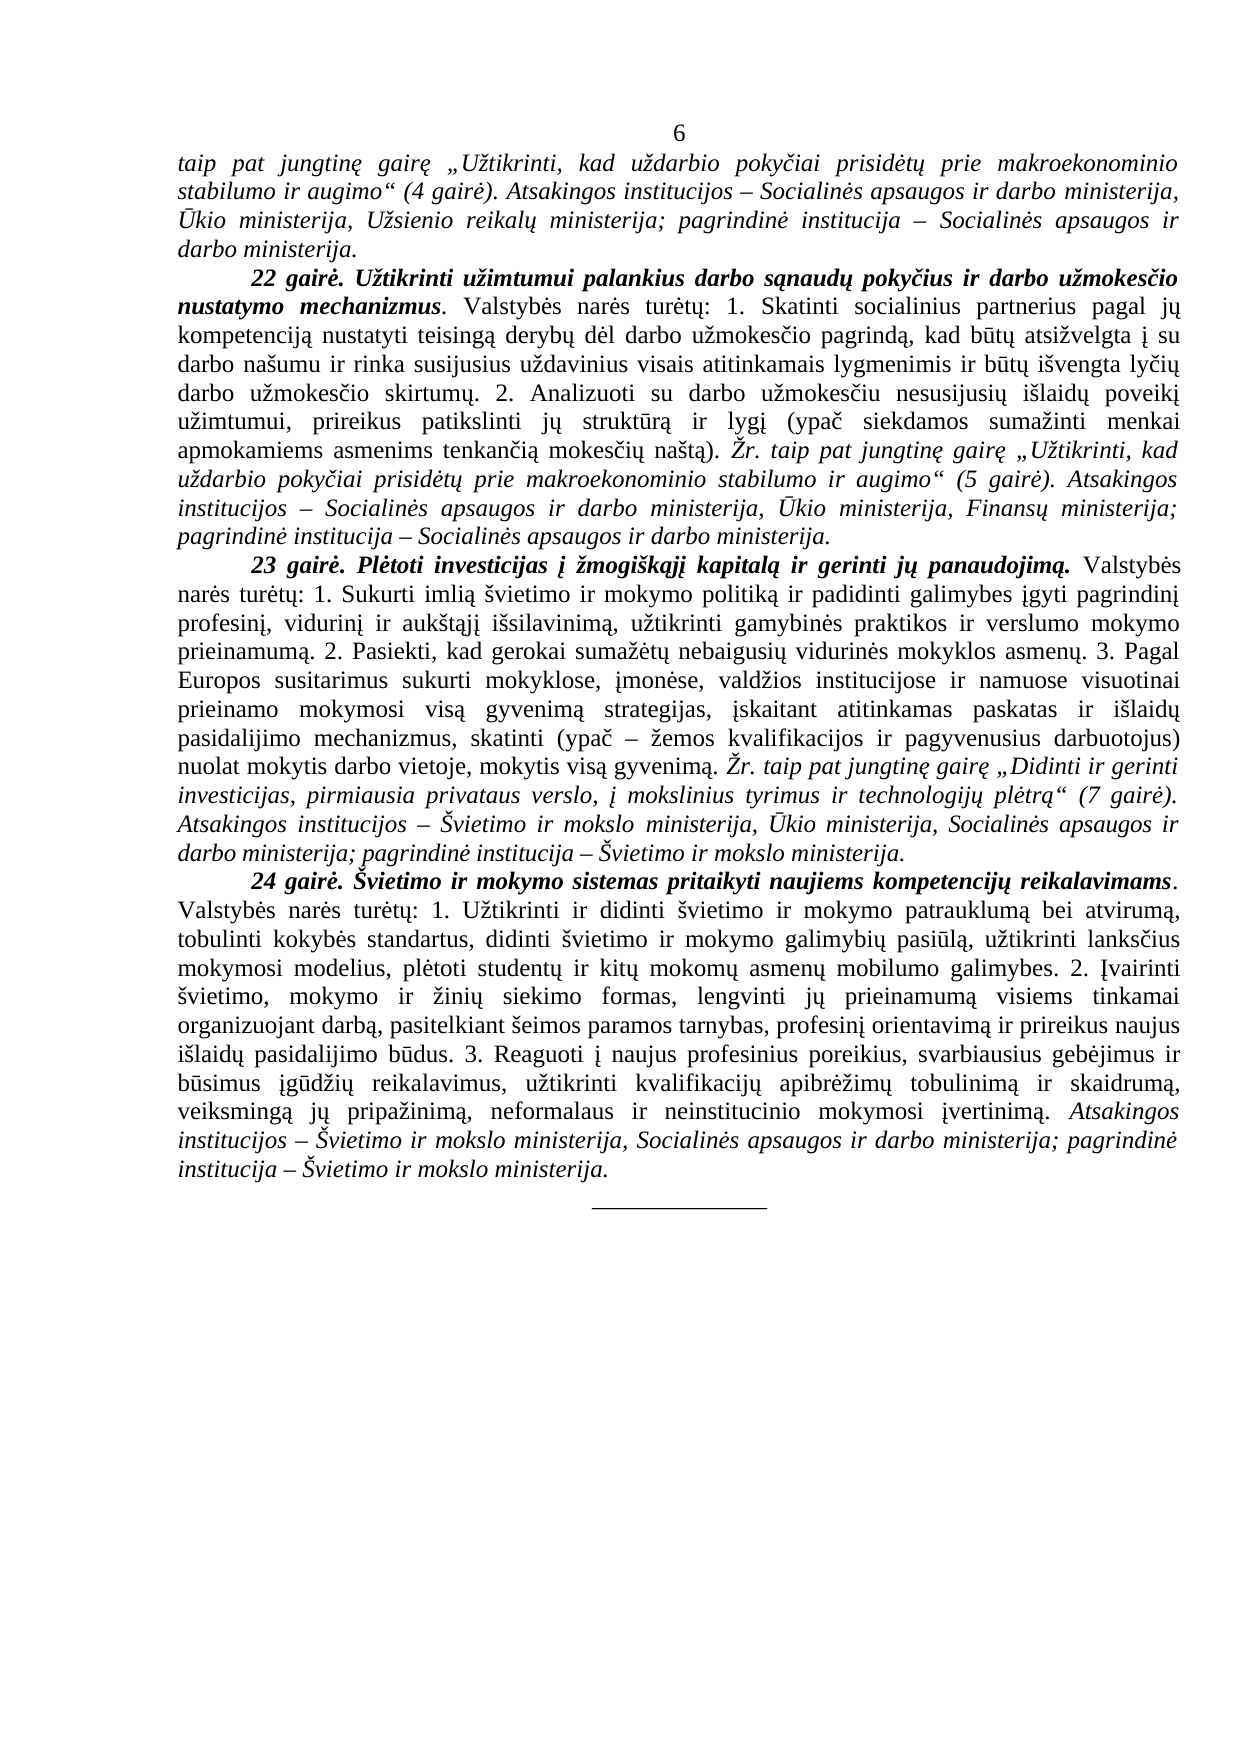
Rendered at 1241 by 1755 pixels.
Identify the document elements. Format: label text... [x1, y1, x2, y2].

text 23 gairė. Plėtoti investicijas į žmogiškąjį kapitalą ir gerinti jų panaudojimą. Valstybės narės turėtų: 1. Sukurti imlią švietimo ir mokymo politiką ir padidinti galimybes įgyti pagrindinį profesinį, vidurinį ir aukštąjį išsilavinimą, užtikrinti gamybinės praktikos ir verslumo mokymo prieinamumą. 2. Pasiekti, kad gerokai sumažėtų nebaigusių vidurinės mokyklos asmenų. 3. Pagal Europos susitarimus sukurti mokyklose, įmonėse, valdžios institucijose ir namuose visuotinai prieinamo mokymosi visą gyvenimą strategijas, įskaitant atitinkamas paskatas ir išlaidų pasidalijimo mechanizmus, skatinti (ypač – žemos kvalifikacijos ir pagyvenusius darbuotojus) nuolat mokytis darbo vietoje, mokytis visą gyvenimą. Žr. taip pat jungtinę gairę „Didinti ir gerinti investicijas, pirmiausia privataus verslo, į mokslinius tyrimus ir technologijų plėtrą“ (7 gairė). Atsakingos institucijos – Švietimo ir mokslo ministerija, Ūkio ministerija, Socialinės apsaugos ir darbo ministerija; pagrindinė institucija – Švietimo ir mokslo ministerija. [177, 550, 1181, 866]
text ______________ [177, 1183, 1181, 1211]
text taip pat jungtinę gairę „Užtikrinti, kad uždarbio pokyčiai prisidėtų prie makroekonominio stabilumo ir augimo“ (4 gairė). Atsakingos institucijos – Socialinės apsaugos ir darbo ministerija, Ūkio ministerija, Užsienio reikalų ministerija; pagrindinė institucija – Socialinės apsaugos ir darbo ministerija. [177, 148, 1181, 263]
text 24 gairė. Švietimo ir mokymo sistemas pritaikyti naujiems kompetencijų reikalavimams. Valstybės narės turėtų: 1. Užtikrinti ir didinti švietimo ir mokymo patrauklumą bei atvirumą, tobulinti kokybės standartus, didinti švietimo ir mokymo galimybių pasiūlą, užtikrinti lanksčius mokymosi modelius, plėtoti studentų ir kitų mokomų asmenų mobilumo galimybes. 2. Įvairinti švietimo, mokymo ir žinių siekimo formas, lengvinti jų prieinamumą visiems tinkamai organizuojant darbą, pasitelkiant šeimos paramos tarnybas, profesinį orientavimą ir prireikus naujus išlaidų pasidalijimo būdus. 3. Reaguoti į naujus profesinius poreikius, svarbiausius gebėjimus ir būsimus įgūdžių reikalavimus, užtikrinti kvalifikacijų apibrėžimų tobulinimą ir skaidrumą, veiksmingą jų pripažinimą, neformalaus ir neinstitucinio mokymosi įvertinimą. Atsakingos institucijos – Švietimo ir mokslo ministerija, Socialinės apsaugos ir darbo ministerija; pagrindinė institucija – Švietimo ir mokslo ministerija. [177, 866, 1181, 1183]
text 22 gairė. Užtikrinti užimtumui palankius darbo sąnaudų pokyčius ir darbo užmokesčio nustatymo mechanizmus. Valstybės narės turėtų: 1. Skatinti socialinius partnerius pagal jų kompetenciją nustatyti teisingą derybų dėl darbo užmokesčio pagrindą, kad būtų atsižvelgta į su darbo našumu ir rinka susijusius uždavinius visais atitinkamais lygmenimis ir būtų išvengta lyčių darbo užmokesčio skirtumų. 2. Analizuoti su darbo užmokesčiu nesusijusių išlaidų poveikį užimtumui, prireikus patikslinti jų struktūrą ir lygį (ypač siekdamos sumažinti menkai apmokamiems asmenims tenkančią mokesčių naštą). Žr. taip pat jungtinę gairę „Užtikrinti, kad uždarbio pokyčiai prisidėtų prie makroekonominio stabilumo ir augimo“ (5 gairė). Atsakingos institucijos – Socialinės apsaugos ir darbo ministerija, Ūkio ministerija, Finansų ministerija; pagrindinė institucija – Socialinės apsaugos ir darbo ministerija. [177, 263, 1181, 550]
